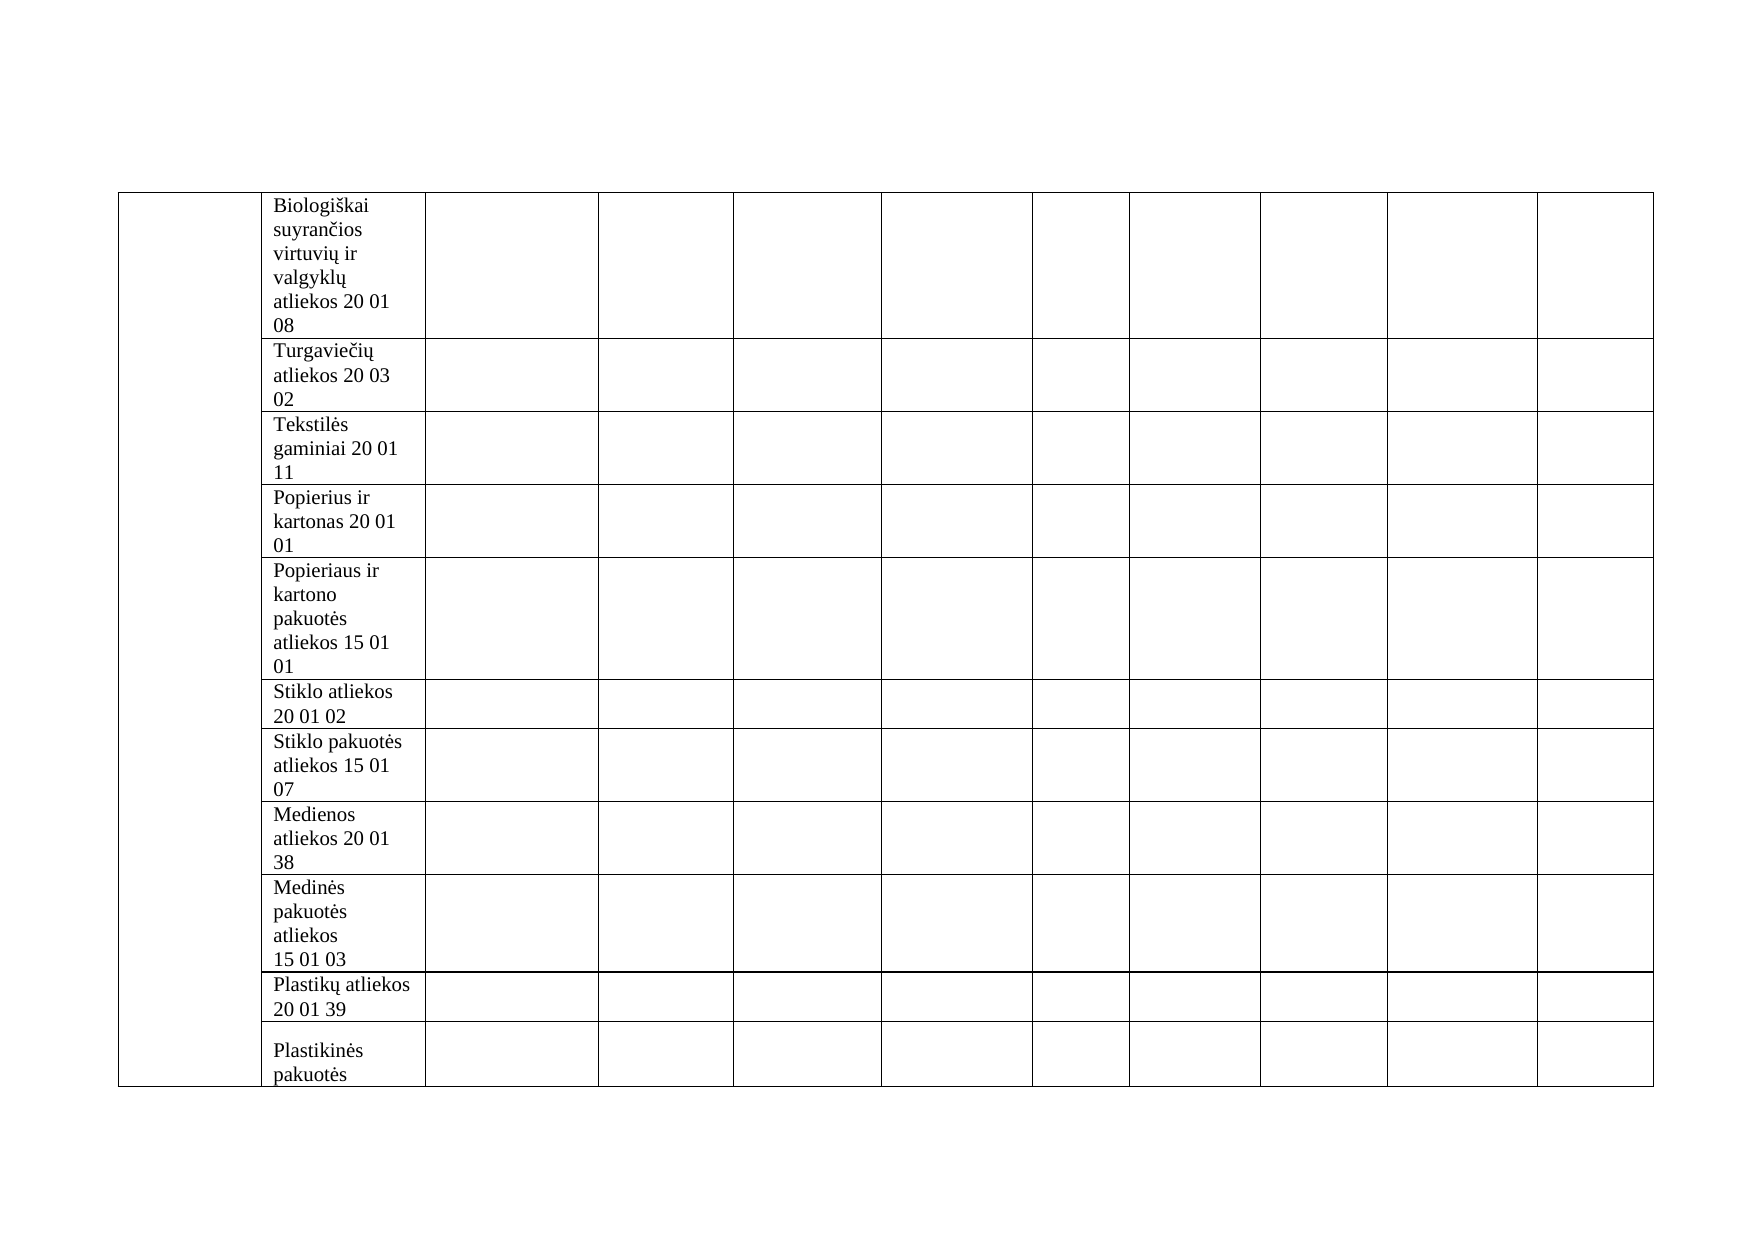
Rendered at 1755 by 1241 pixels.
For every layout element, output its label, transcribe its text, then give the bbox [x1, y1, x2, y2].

table_cell [734, 339, 881, 411]
table_cell [1261, 973, 1387, 1021]
table_cell [599, 680, 733, 728]
table_cell [882, 339, 1032, 411]
table_cell [1538, 875, 1653, 971]
table_cell [882, 193, 1032, 337]
table_cell [1388, 973, 1537, 1021]
table_cell [1388, 802, 1537, 874]
table_cell [1130, 485, 1260, 557]
table_cell Turgaviečių atliekos 20 03 02 [262, 339, 425, 411]
table_cell Stiklo pakuotės atliekos 15 01 07 [262, 729, 425, 801]
table_cell [1538, 558, 1653, 678]
table_cell [599, 729, 733, 801]
table_cell [1130, 1022, 1260, 1086]
table_cell [1033, 875, 1129, 971]
table_cell [1538, 729, 1653, 801]
table_cell [1033, 973, 1129, 1021]
table_cell [882, 875, 1032, 971]
table_cell Plastikų atliekos 20 01 39 [262, 973, 425, 1021]
table_cell [1130, 412, 1260, 484]
table_cell [734, 558, 881, 678]
table_cell [882, 1022, 1032, 1086]
table_cell [1033, 680, 1129, 728]
table_cell [1130, 802, 1260, 874]
table_cell [1033, 339, 1129, 411]
table_cell [1538, 339, 1653, 411]
table_cell [1261, 193, 1387, 337]
table_cell [1130, 729, 1260, 801]
table_cell [1538, 485, 1653, 557]
table_cell [882, 485, 1032, 557]
table_cell [599, 193, 733, 337]
table_cell [1130, 680, 1260, 728]
table_cell [1033, 1022, 1129, 1086]
table_cell [599, 412, 733, 484]
table_cell [1538, 973, 1653, 1021]
table_cell Plastikinės pakuotės [262, 1022, 425, 1086]
table_cell [1261, 729, 1387, 801]
table_cell [1261, 875, 1387, 971]
table_cell [734, 802, 881, 874]
table_cell [734, 193, 881, 337]
table_cell [1388, 875, 1537, 971]
table_cell [1033, 802, 1129, 874]
table_cell [426, 875, 598, 971]
table_cell Popieriaus ir kartono pakuotės atliekos 15 01 01 [262, 558, 425, 678]
table_cell [1261, 558, 1387, 678]
table_cell [599, 339, 733, 411]
table_cell [1033, 729, 1129, 801]
table_cell Biologiškai suyrančios virtuvių ir valgyklų atliekos 20 01 08 [262, 193, 425, 337]
table_cell Tekstilės gaminiai 20 01 11 [262, 412, 425, 484]
table_cell [1261, 412, 1387, 484]
table_cell [119, 193, 261, 1086]
table_cell [1538, 412, 1653, 484]
table_cell [734, 1022, 881, 1086]
table_cell [882, 558, 1032, 678]
table_cell [1261, 802, 1387, 874]
table_cell [426, 1022, 598, 1086]
table_cell [734, 973, 881, 1021]
table_cell [426, 485, 598, 557]
table_cell [1033, 193, 1129, 337]
table_cell [599, 802, 733, 874]
table_cell [1388, 485, 1537, 557]
table_cell [1130, 973, 1260, 1021]
table_cell [1130, 875, 1260, 971]
table_cell [734, 875, 881, 971]
table_cell [882, 412, 1032, 484]
table_cell [1388, 412, 1537, 484]
table_cell [1261, 339, 1387, 411]
table_cell [426, 558, 598, 678]
table_cell [1033, 558, 1129, 678]
table_cell [734, 412, 881, 484]
table_cell [734, 485, 881, 557]
table_cell [882, 973, 1032, 1021]
table_cell [1538, 1022, 1653, 1086]
table_cell [1538, 193, 1653, 337]
table_cell [1261, 485, 1387, 557]
table_cell [1130, 193, 1260, 337]
table_cell [1261, 680, 1387, 728]
table_cell Stiklo atliekos 20 01 02 [262, 680, 425, 728]
table_cell [1388, 680, 1537, 728]
table_cell [882, 802, 1032, 874]
table_cell [426, 339, 598, 411]
table_cell [882, 680, 1032, 728]
table_cell [426, 193, 598, 337]
table_cell [1130, 339, 1260, 411]
table_cell [426, 729, 598, 801]
table_cell [1538, 802, 1653, 874]
table_cell [599, 1022, 733, 1086]
table_cell [426, 973, 598, 1021]
table_cell Medinės pakuotės atliekos 15 01 03 [262, 875, 425, 971]
table_cell [426, 802, 598, 874]
table_cell Medienos atliekos 20 01 38 [262, 802, 425, 874]
table_cell [734, 680, 881, 728]
table_cell [734, 729, 881, 801]
table_cell [599, 558, 733, 678]
table_cell Popierius ir kartonas 20 01 01 [262, 485, 425, 557]
table_cell [1388, 558, 1537, 678]
table_cell [1033, 485, 1129, 557]
table_cell [882, 729, 1032, 801]
table_cell [426, 680, 598, 728]
table_cell [1388, 729, 1537, 801]
table_cell [426, 412, 598, 484]
table_cell [1388, 193, 1537, 337]
table_cell [1033, 412, 1129, 484]
table_cell [599, 485, 733, 557]
table_cell [1388, 339, 1537, 411]
table_cell [1261, 1022, 1387, 1086]
table_cell [599, 875, 733, 971]
table_cell [599, 973, 733, 1021]
table_cell [1388, 1022, 1537, 1086]
table_cell [1130, 558, 1260, 678]
table_cell [1538, 680, 1653, 728]
